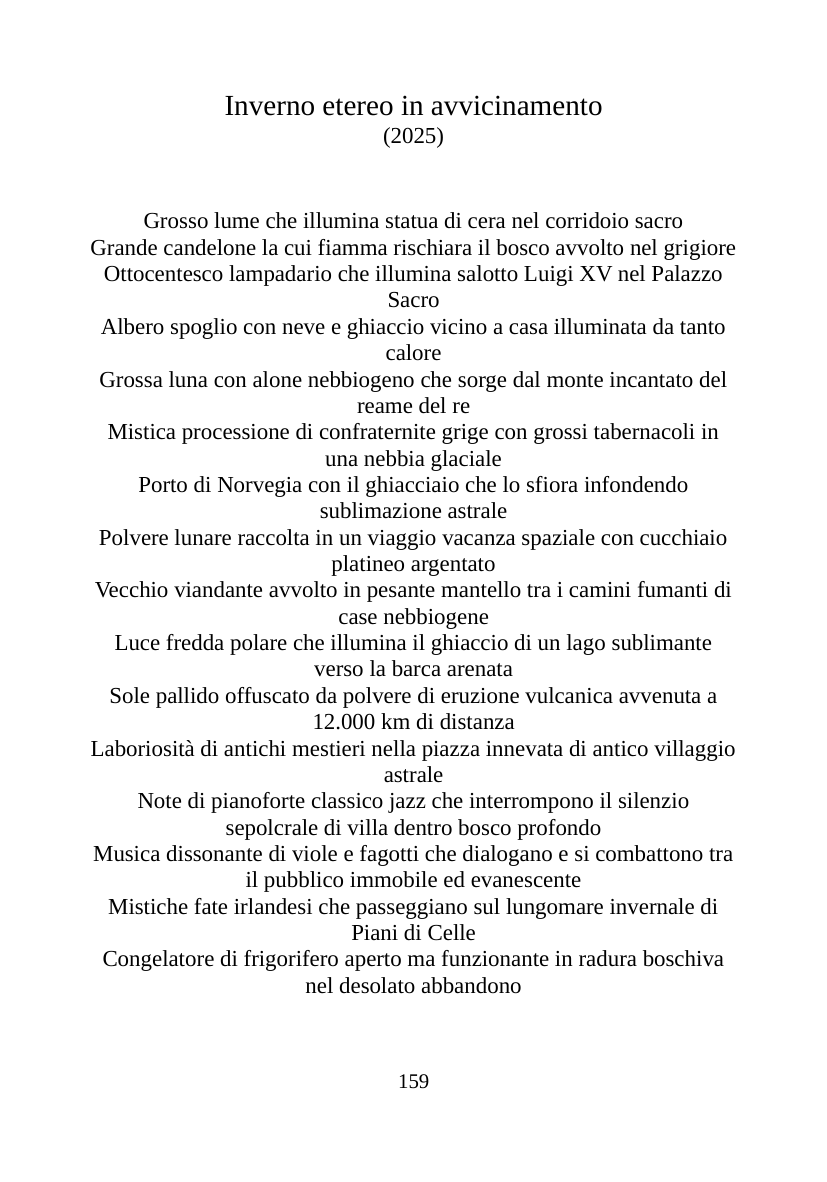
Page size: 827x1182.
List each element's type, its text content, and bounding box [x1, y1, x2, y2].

text Ottocentesco lampadario che illumina salotto Luigi XV nel Palazzo Sacro [88, 260, 738, 313]
text Albero spoglio con neve e ghiaccio vicino a casa illuminata da tanto calore [88, 313, 738, 366]
text Musica dissonante di viole e fagotti che dialogano e si combattono tra il pubblico immobile ed evanescente [88, 840, 738, 893]
text Porto di Norvegia con il ghiacciaio che lo sfiora infondendo sublimazione astrale [88, 471, 738, 524]
text Luce fredda polare che illumina il ghiaccio di un lago sublimante verso la barca arenata [88, 629, 738, 682]
text Inverno etereo in avvicinamento (2025) [88, 88, 738, 148]
text Note di pianoforte classico jazz che interrompono il silenzio sepolcrale di villa dentro bosco profondo [88, 787, 738, 840]
text Sole pallido offuscato da polvere di eruzione vulcanica avvenuta a 12.000 km di distanza [88, 682, 738, 734]
text Laboriosità di antichi mestieri nella piazza innevata di antico villaggio astrale [88, 734, 738, 787]
text Polvere lunare raccolta in un viaggio vacanza spaziale con cucchiaio platineo argentato [88, 524, 738, 576]
text Grossa luna con alone nebbiogeno che sorge dal monte incantato del reame del re [88, 366, 738, 418]
text Congelatore di frigorifero aperto ma funzionante in radura boschiva nel desolato abbandono [88, 945, 738, 998]
text Mistiche fate irlandesi che passeggiano sul lungomare invernale di Piani di Celle [88, 893, 738, 945]
text Mistica processione di confraternite grige con grossi tabernacoli in una nebbia glaciale [88, 418, 738, 471]
text Vecchio viandante avvolto in pesante mantello tra i camini fumanti di case nebbiogene [88, 576, 738, 629]
text Grande candelone la cui fiamma rischiara il bosco avvolto nel grigiore [88, 234, 738, 260]
text Grosso lume che illumina statua di cera nel corridoio sacro [88, 207, 738, 234]
